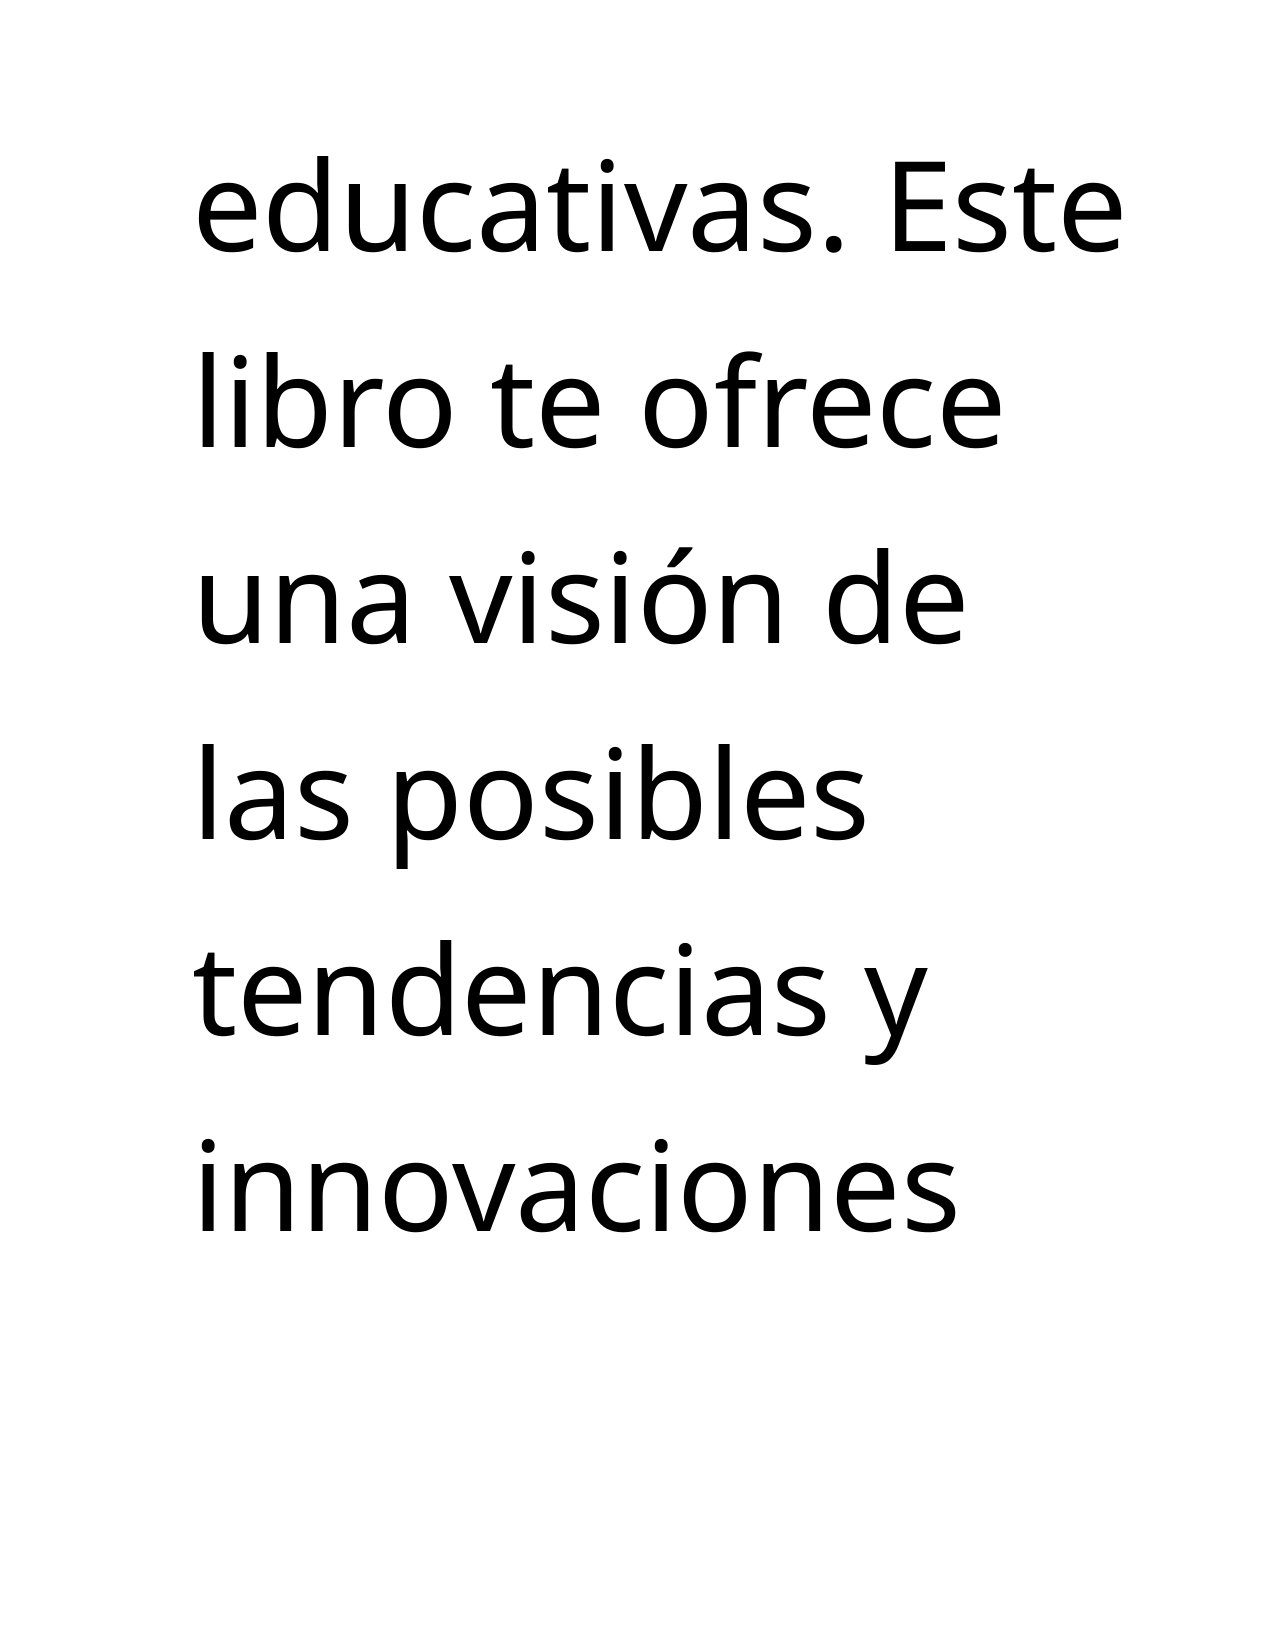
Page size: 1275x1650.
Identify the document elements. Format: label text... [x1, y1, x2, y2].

list educativas. Este libro te ofrece una visión de las posibles tendencias y innovaciones [162, 118, 1157, 1268]
